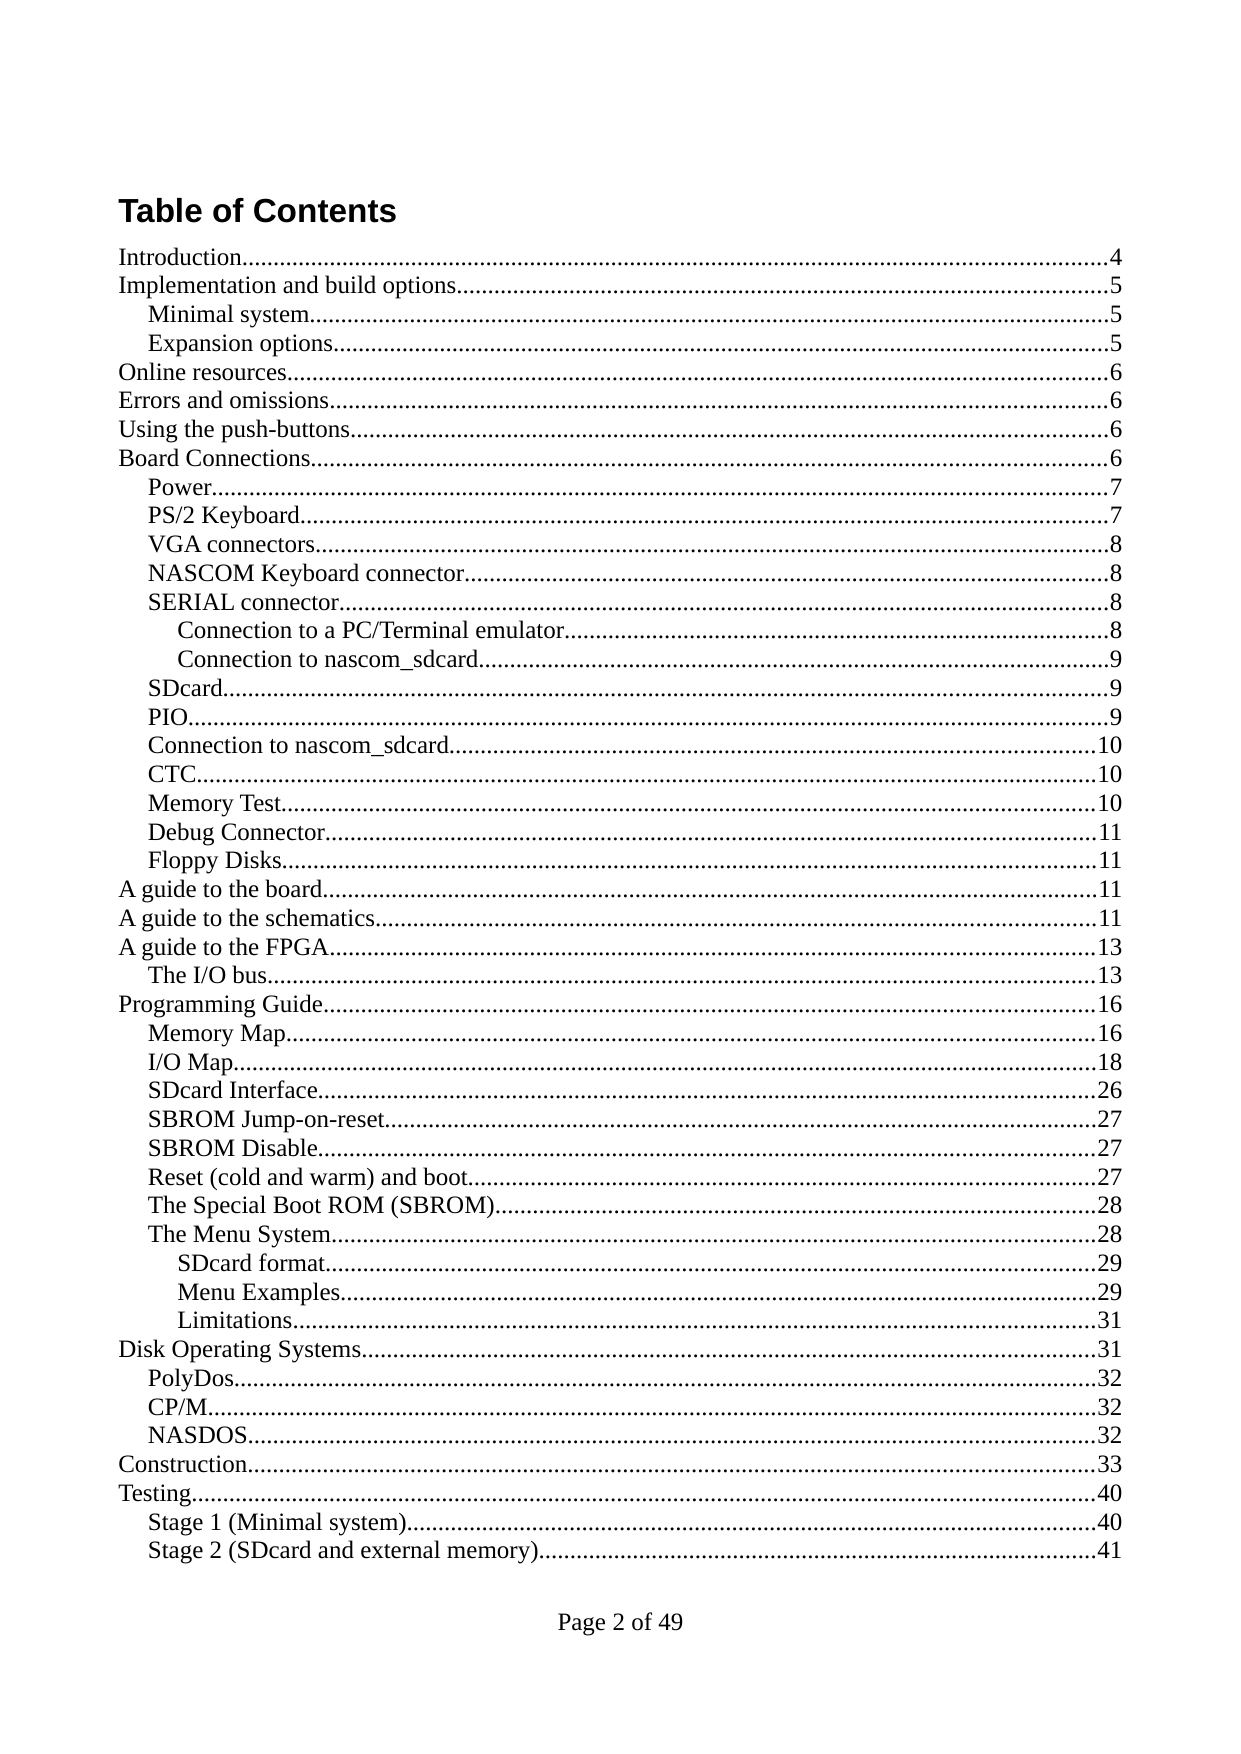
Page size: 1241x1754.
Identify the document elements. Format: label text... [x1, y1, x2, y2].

text Reset (cold and warm) and boot 27 [148, 1162, 1122, 1190]
text Floppy Disks 11 [148, 845, 1122, 874]
text Disk Operating Systems 31 [118, 1334, 1122, 1363]
text VGA connectors 8 [148, 529, 1122, 558]
text A guide to the board 11 [118, 874, 1122, 903]
text CP/M 32 [148, 1392, 1122, 1420]
text Debug Connector 11 [148, 817, 1122, 845]
text Stage 1 (Minimal system) 40 [148, 1507, 1122, 1535]
text CTC 10 [148, 759, 1122, 788]
text SERIAL connector 8 [148, 587, 1122, 615]
text Connection to nascom_sdcard 10 [148, 730, 1122, 759]
text NASCOM Keyboard connector 8 [148, 558, 1122, 587]
text A guide to the FPGA 13 [118, 932, 1122, 960]
text Connection to nascom_sdcard 9 [177, 644, 1122, 673]
text The Menu System 28 [148, 1219, 1122, 1248]
text Online resources 6 [118, 357, 1122, 385]
text A guide to the schematics 11 [118, 903, 1122, 932]
text Memory Map 16 [148, 1018, 1122, 1047]
text SDcard Interface 26 [148, 1075, 1122, 1104]
text Limitations 31 [177, 1305, 1122, 1334]
text Using the push-buttons 6 [118, 414, 1122, 443]
text The I/O bus 13 [148, 960, 1122, 989]
text Memory Test 10 [148, 788, 1122, 817]
text Testing 40 [118, 1478, 1122, 1507]
text SBROM Disable 27 [148, 1133, 1122, 1162]
text Connection to a PC/Terminal emulator 8 [177, 615, 1122, 644]
text Programming Guide 16 [118, 989, 1122, 1018]
text Introduction 4 [118, 242, 1122, 270]
text PolyDos 32 [148, 1363, 1122, 1392]
text Construction 33 [118, 1449, 1122, 1478]
text NASDOS 32 [148, 1420, 1122, 1449]
text Minimal system 5 [148, 299, 1122, 328]
text Errors and omissions 6 [118, 385, 1122, 414]
text Implementation and build options 5 [118, 270, 1122, 299]
text Menu Examples 29 [177, 1277, 1122, 1305]
text Power 7 [148, 472, 1122, 500]
text The Special Boot ROM (SBROM) 28 [148, 1190, 1122, 1219]
text Stage 2 (SDcard and external memory) 41 [148, 1535, 1122, 1564]
text SBROM Jump-on-reset 27 [148, 1104, 1122, 1133]
text Expansion options 5 [148, 328, 1122, 357]
text PS/2 Keyboard 7 [148, 500, 1122, 529]
text Board Connections 6 [118, 443, 1122, 472]
text I/O Map 18 [148, 1047, 1122, 1075]
text SDcard format 29 [177, 1248, 1122, 1277]
subtitle Table of Contents [118, 191, 1122, 229]
text PIO 9 [148, 702, 1122, 730]
text SDcard 9 [148, 673, 1122, 702]
